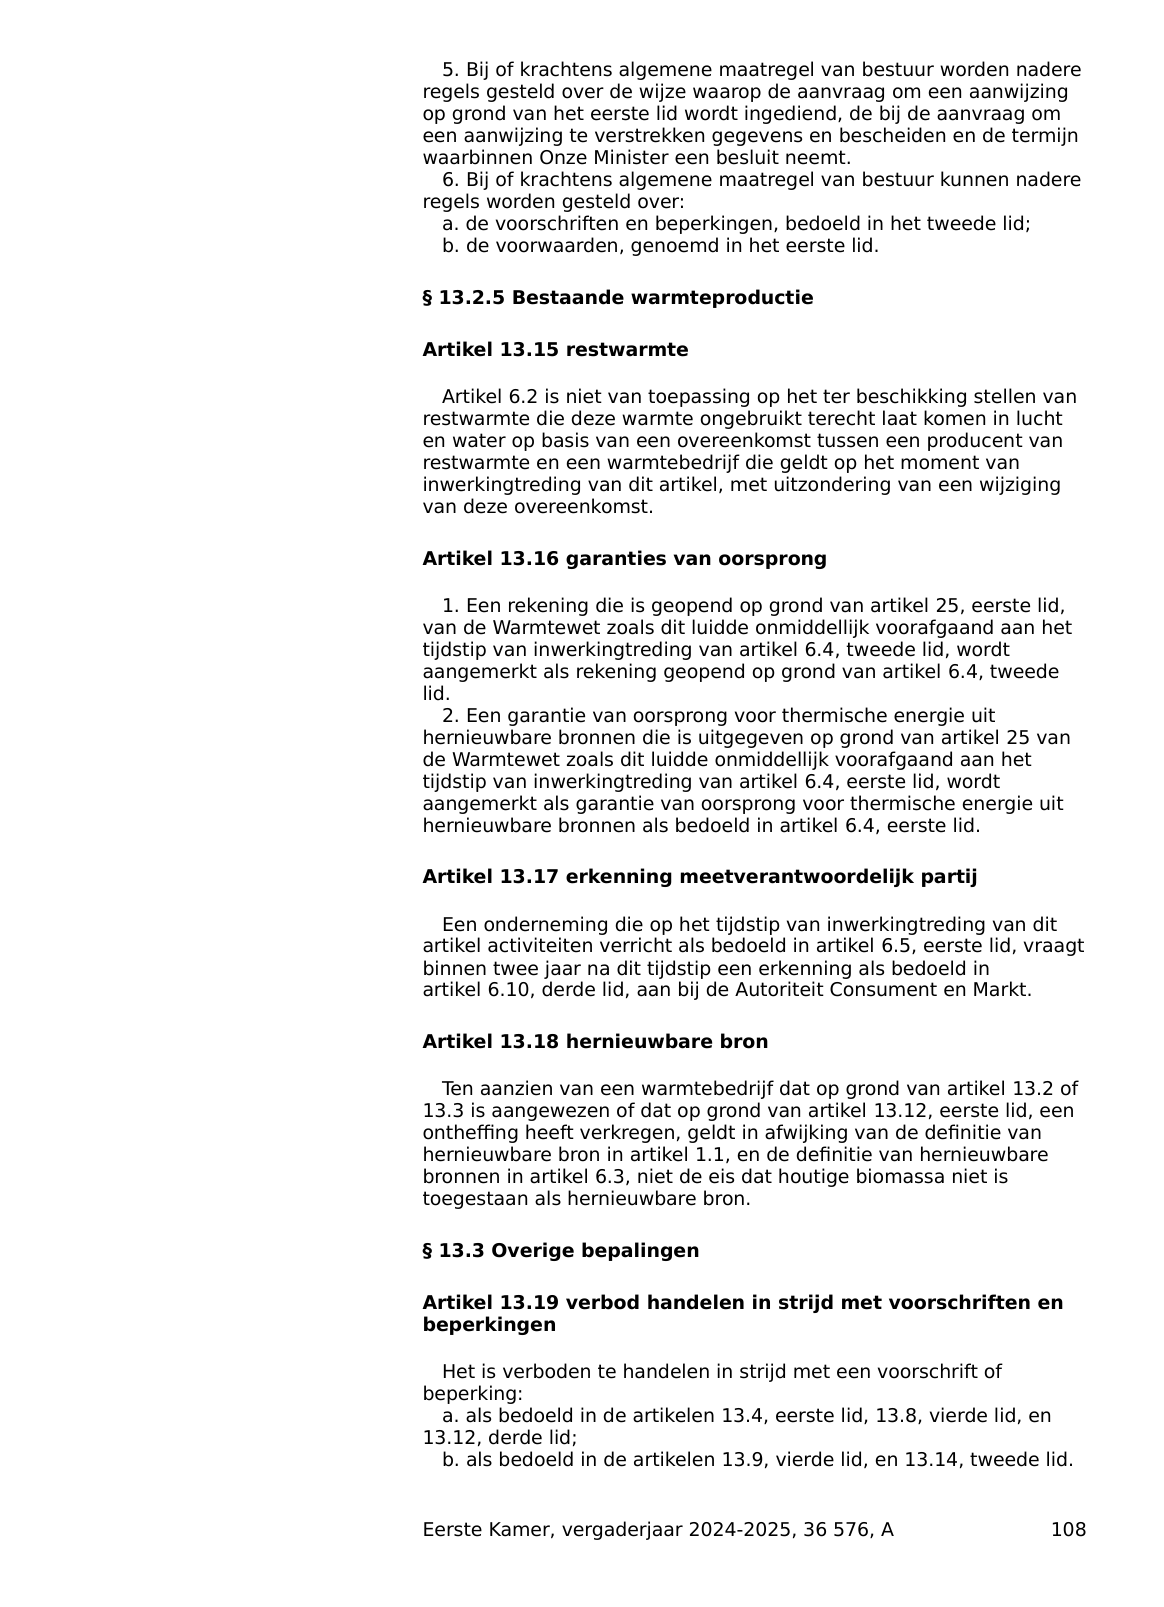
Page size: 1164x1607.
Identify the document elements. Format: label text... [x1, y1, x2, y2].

text Het is verboden te handelen in strijd met een voorschrift of beperking: [422, 1361, 1087, 1405]
subtitle § 13.3 Overige bepalingen [422, 1240, 1087, 1262]
subtitle Artikel 13.16 garanties van oorsprong [422, 548, 1087, 570]
text Artikel 6.2 is niet van toepassing op het ter beschikking stellen van restwarmte die deze warmte ongebruikt terecht laat komen in lucht en water op basis van een overeenkomst tussen een producent van restwarmte en een warmtebedrijf die geldt op het moment van inwerkingtreding van dit artikel, met uitzondering van een wijziging van deze overeenkomst. [422, 386, 1087, 518]
subtitle Artikel 13.15 restwarmte [422, 339, 1087, 361]
subtitle Artikel 13.18 hernieuwbare bron [422, 1031, 1087, 1053]
text 5. Bij of krachtens algemene maatregel van bestuur worden nadere regels gesteld over de wijze waarop de aanvraag om een aanwijzing op grond van het eerste lid wordt ingediend, de bij de aanvraag om een aanwijzing te verstrekken gegevens en bescheiden en de termijn waarbinnen Onze Minister een besluit neemt. [422, 59, 1087, 169]
text 2. Een garantie van oorsprong voor thermische energie uit hernieuwbare bronnen die is uitgegeven op grond van artikel 25 van de Warmtewet zoals dit luidde onmiddellijk voorafgaand aan het tijdstip van inwerkingtreding van artikel 6.4, eerste lid, wordt aangemerkt als garantie van oorsprong voor thermische energie uit hernieuwbare bronnen als bedoeld in artikel 6.4, eerste lid. [422, 704, 1087, 836]
text 1. Een rekening die is geopend op grond van artikel 25, eerste lid, van de Warmtewet zoals dit luidde onmiddellijk voorafgaand aan het tijdstip van inwerkingtreding van artikel 6.4, tweede lid, wordt aangemerkt als rekening geopend op grond van artikel 6.4, tweede lid. [422, 595, 1087, 704]
text 6. Bij of krachtens algemene maatregel van bestuur kunnen nadere regels worden gesteld over: [422, 169, 1087, 213]
text b. de voorwaarden, genoemd in het eerste lid. [422, 235, 1087, 257]
subtitle Artikel 13.19 verbod handelen in strijd met voorschriften en beperkingen [422, 1292, 1087, 1336]
subtitle Artikel 13.17 erkenning meetverantwoordelijk partij [422, 866, 1087, 888]
text Een onderneming die op het tijdstip van inwerkingtreding van dit artikel activiteiten verricht als bedoeld in artikel 6.5, eerste lid, vraagt binnen twee jaar na dit tijdstip een erkenning als bedoeld in artikel 6.10, derde lid, aan bij de Autoriteit Consument en Markt. [422, 913, 1087, 1001]
text a. als bedoeld in de artikelen 13.4, eerste lid, 13.8, vierde lid, en 13.12, derde lid; [422, 1405, 1087, 1449]
subtitle § 13.2.5 Bestaande warmteproductie [422, 287, 1087, 309]
text b. als bedoeld in de artikelen 13.9, vierde lid, en 13.14, tweede lid. [422, 1449, 1087, 1471]
text a. de voorschriften en beperkingen, bedoeld in het tweede lid; [422, 213, 1087, 235]
text Ten aanzien van een warmtebedrijf dat op grond van artikel 13.2 of 13.3 is aangewezen of dat op grond van artikel 13.12, eerste lid, een ontheffing heeft verkregen, geldt in afwijking van de definitie van hernieuwbare bron in artikel 1.1, en de definitie van hernieuwbare bronnen in artikel 6.3, niet de eis dat houtige biomassa niet is toegestaan als hernieuwbare bron. [422, 1078, 1087, 1210]
